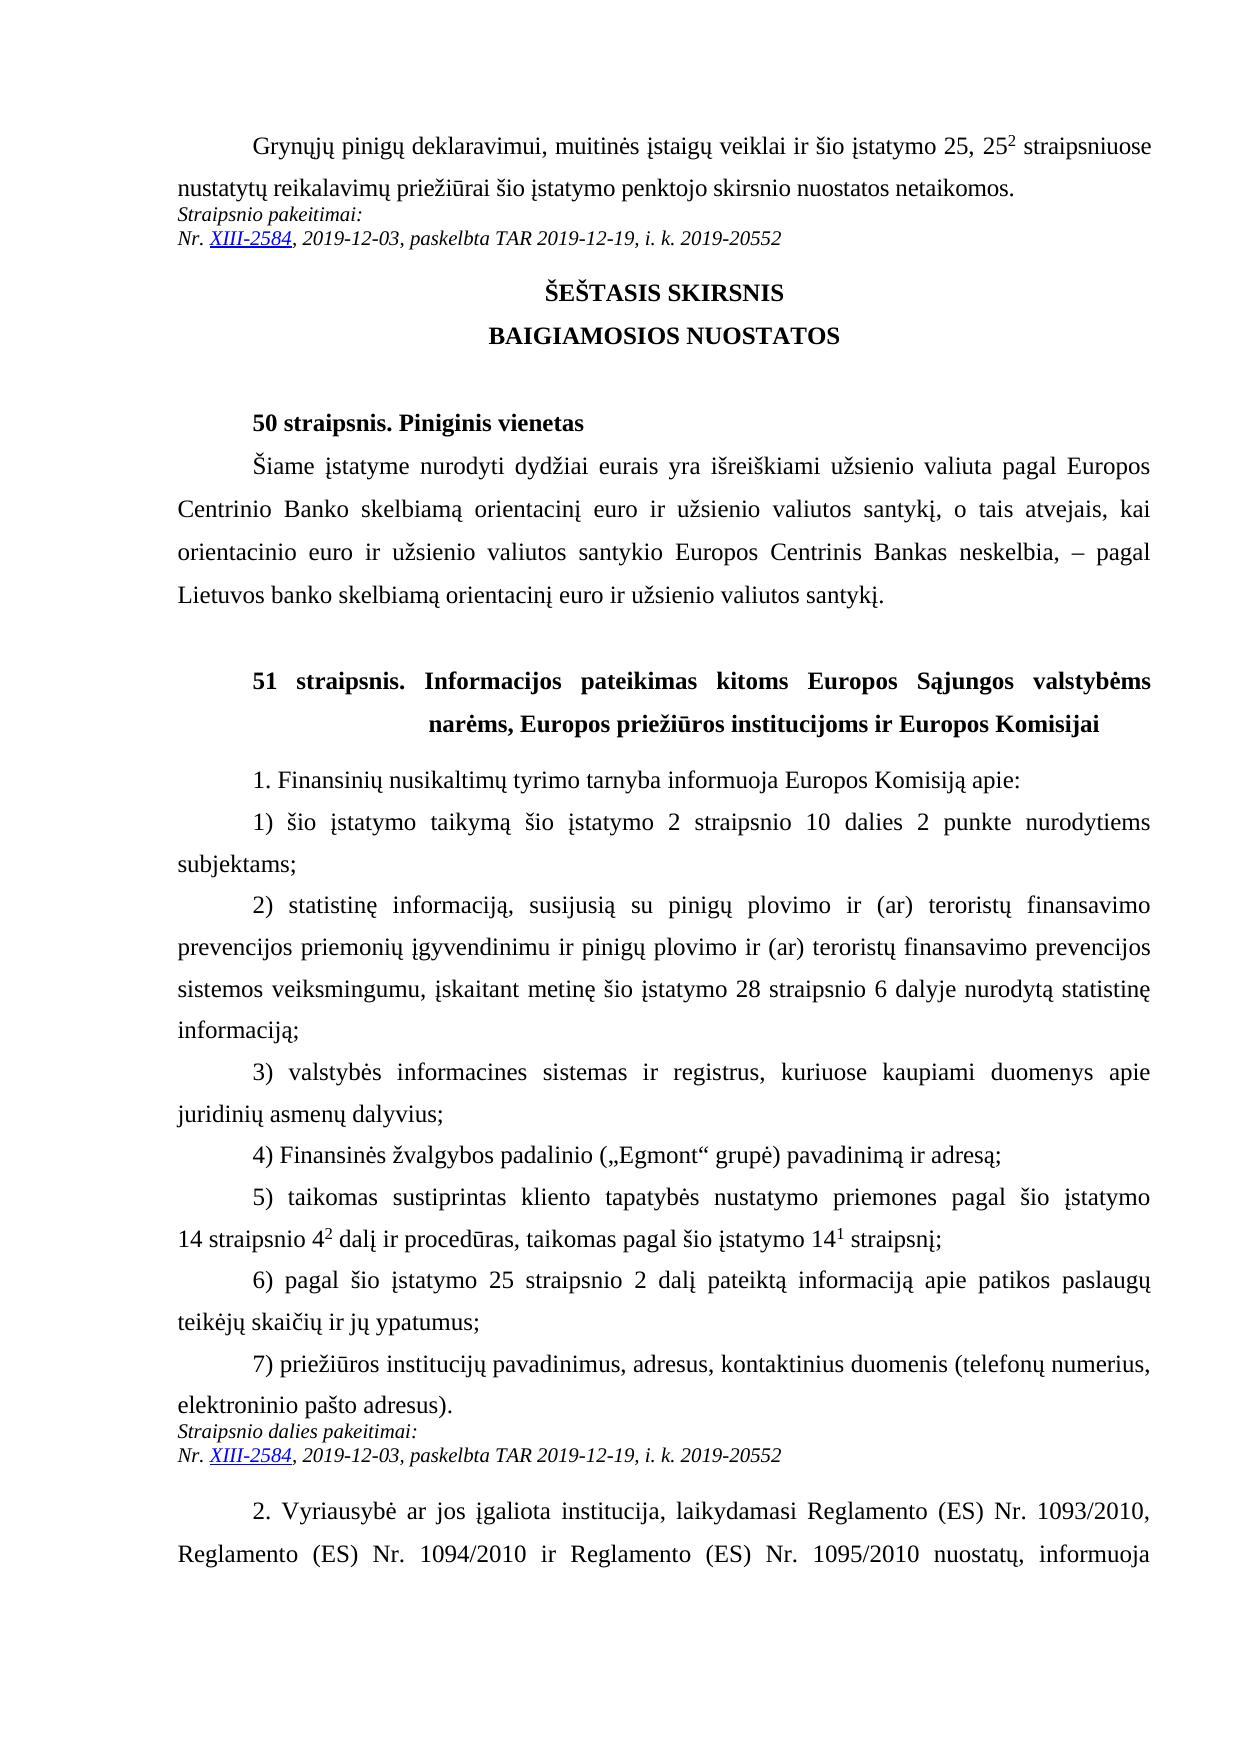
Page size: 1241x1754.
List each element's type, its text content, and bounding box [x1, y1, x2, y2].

text 6) pagal šio įstatymo 25 straipsnio 2 dalį pateiktą informaciją apie patikos paslaugų teikėjų skaičių ir jų ypatumus; [177, 1253, 1152, 1336]
text 5) taikomas sustiprintas kliento tapatybės nustatymo priemones pagal šio įstatymo 14 straipsnio 42 dalį ir procedūras, taikomas pagal šio įstatymo 141 straipsnį; [177, 1169, 1152, 1253]
text Straipsnio dalies pakeitimai: [177, 1419, 1152, 1443]
text ŠEŠTASIS SKIRSNIS [177, 278, 1152, 307]
text BAIGIAMOSIOS NUOSTATOS [177, 321, 1152, 350]
text 1) šio įstatymo taikymą šio įstatymo 2 straipsnio 10 dalies 2 punkte nurodytiems subjektams; [177, 794, 1152, 878]
text 1. Finansinių nusikaltimų tyrimo tarnyba informuoja Europos Komisiją apie: [177, 753, 1152, 794]
text 7) priežiūros institucijų pavadinimus, adresus, kontaktinius duomenis (telefonų numerius, elektroninio pašto adresus). [177, 1336, 1152, 1419]
text Nr. XIII-2584, 2019-12-03, paskelbta TAR 2019-12-19, i. k. 2019-20552 [177, 1443, 1152, 1467]
text 2) statistinę informaciją, susijusią su pinigų plovimo ir (ar) teroristų finansavimo prevencijos priemonių įgyvendinimu ir pinigų plovimo ir (ar) teroristų finansavimo prevencijos sistemos veiksmingumu, įskaitant metinę šio įstatymo 28 straipsnio 6 dalyje nurodytą statistinę informaciją; [177, 878, 1152, 1044]
text 50 straipsnis. Piniginis vienetas [177, 408, 1152, 436]
text Nr. XIII-2584, 2019-12-03, paskelbta TAR 2019-12-19, i. k. 2019-20552 [177, 226, 1152, 249]
text 3) valstybės informacines sistemas ir registrus, kuriuose kaupiami duomenys apie juridinių asmenų dalyvius; [177, 1044, 1152, 1128]
text Straipsnio pakeitimai: [177, 201, 1152, 226]
text 2. Vyriausybė ar jos įgaliota institucija, laikydamasi Reglamento (ES) Nr. 1093/2010, Reglamento (ES) Nr. 1094/2010 ir Reglamento (ES) Nr. 1095/2010 nuostatų, informuoja [177, 1496, 1152, 1568]
text 4) Finansinės žvalgybos padalinio („Egmont“ grupė) pavadinimą ir adresą; [177, 1128, 1152, 1169]
text 51 straipsnis. Informacijos pateikimas kitoms Europos Sąjungos valstybėms narėms, Europos priežiūros institucijoms ir Europos Komisijai [252, 666, 1152, 738]
text Grynųjų pinigų deklaravimui, muitinės įstaigų veiklai ir šio įstatymo 25, 252 straipsniuose nustatytų reikalavimų priežiūrai šio įstatymo penktojo skirsnio nuostatos netaikomos. [177, 118, 1152, 201]
text Šiame įstatyme nurodyti dydžiai eurais yra išreiškiami užsienio valiuta pagal Europos Centrinio Banko skelbiamą orientacinį euro ir užsienio valiutos santykį, o tais atvejais, kai orientacinio euro ir užsienio valiutos santykio Europos Centrinis Bankas neskelbia, – pagal Lietuvos banko skelbiamą orientacinį euro ir užsienio valiutos santykį. [177, 451, 1152, 609]
